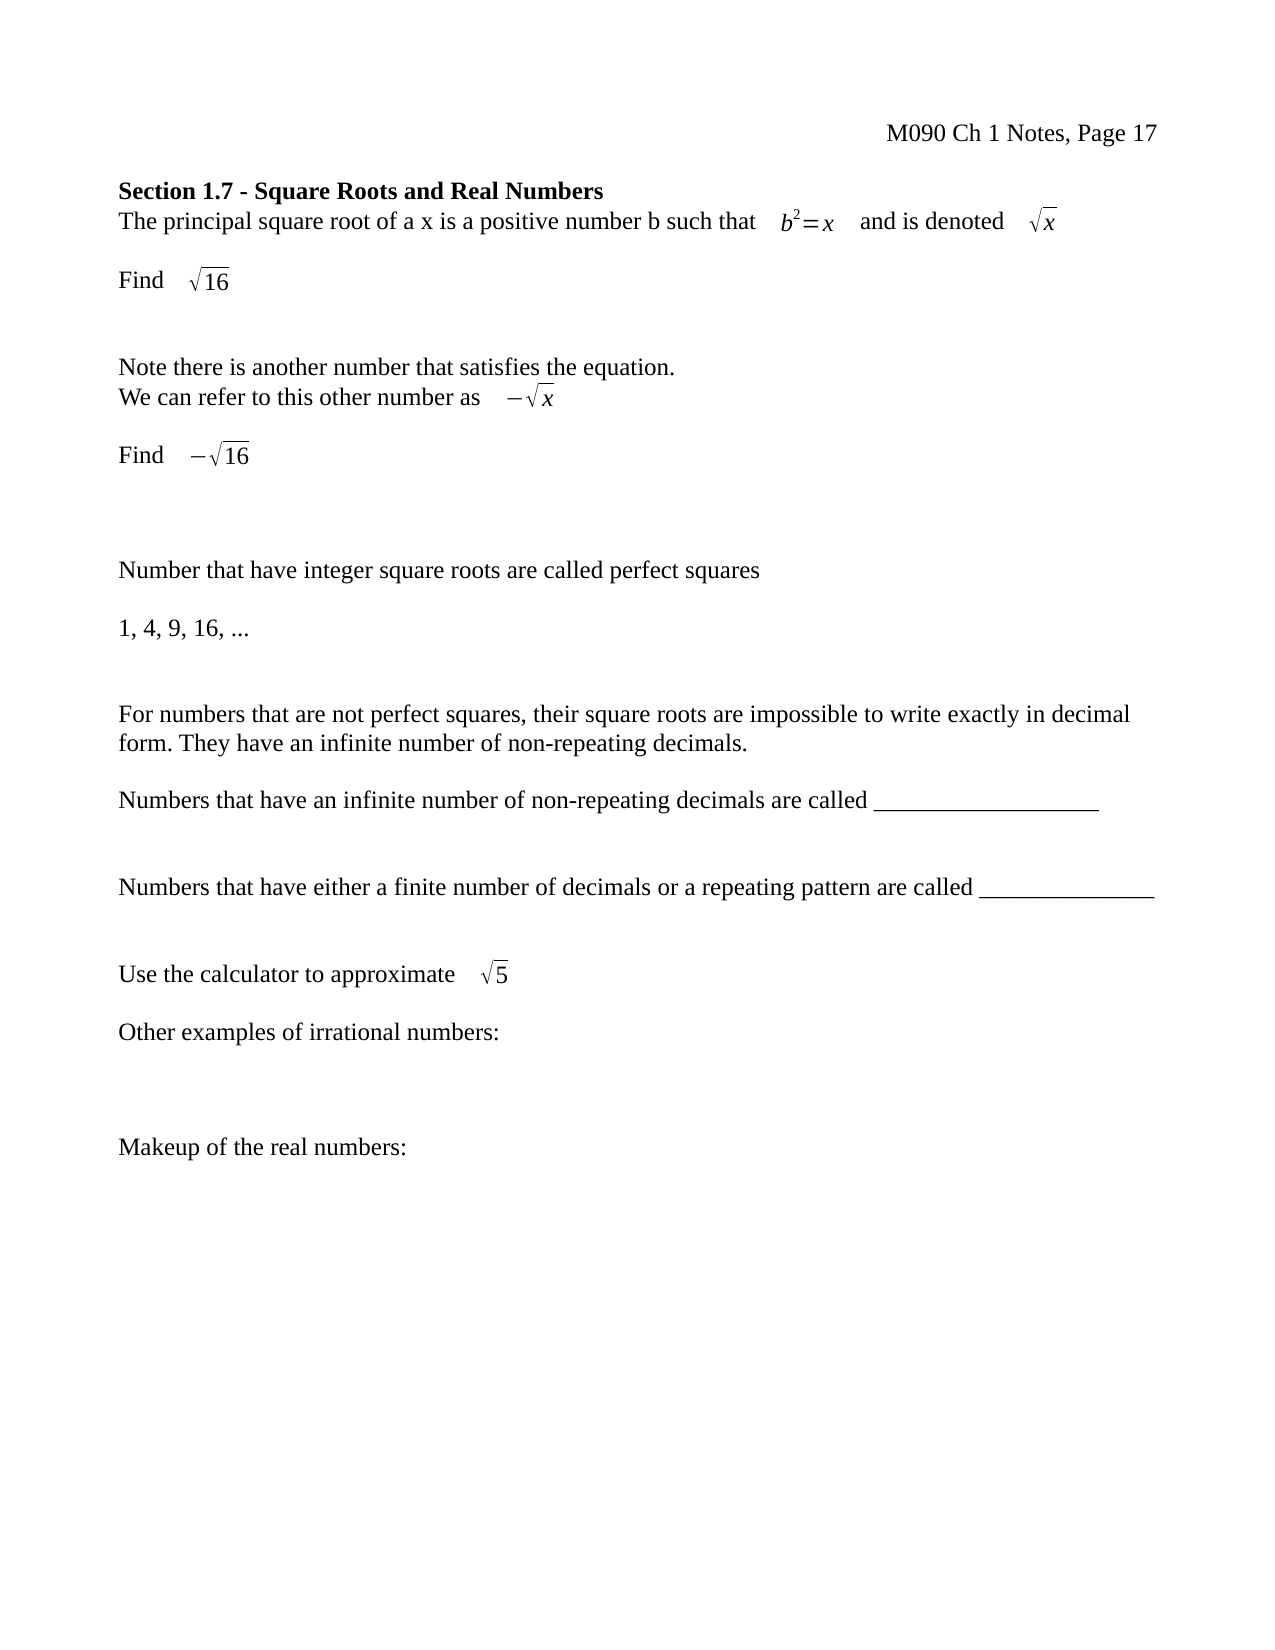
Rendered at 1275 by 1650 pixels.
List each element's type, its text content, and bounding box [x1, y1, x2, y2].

text Section 1.7 - Square Roots and Real Numbers [118, 176, 1157, 205]
text 1, 4, 9, 16, ... [118, 613, 1157, 642]
text Find [118, 265, 1157, 295]
text Numbers that have either a finite number of decimals or a repeating pattern are called ______________ [118, 872, 1157, 901]
text Number that have integer square roots are called perfect squares [118, 556, 1157, 584]
text Makeup of the real numbers: [118, 1132, 1157, 1160]
text Other examples of irrational numbers: [118, 1017, 1157, 1045]
text For numbers that are not perfect squares, their square roots are impossible to write exactly in decimal form. They have an infinite number of non-repeating decimals. [118, 699, 1157, 757]
text Note there is another number that satisfies the equation. [118, 352, 1157, 381]
text Find [118, 439, 1157, 469]
text Use the calculator to approximate [118, 958, 1157, 988]
text The principal square root of a x is a positive number b such that and is denoted [118, 205, 1157, 236]
text Numbers that have an infinite number of non-repeating decimals are called __________________ [118, 786, 1157, 814]
text We can refer to this other number as [118, 381, 1157, 411]
